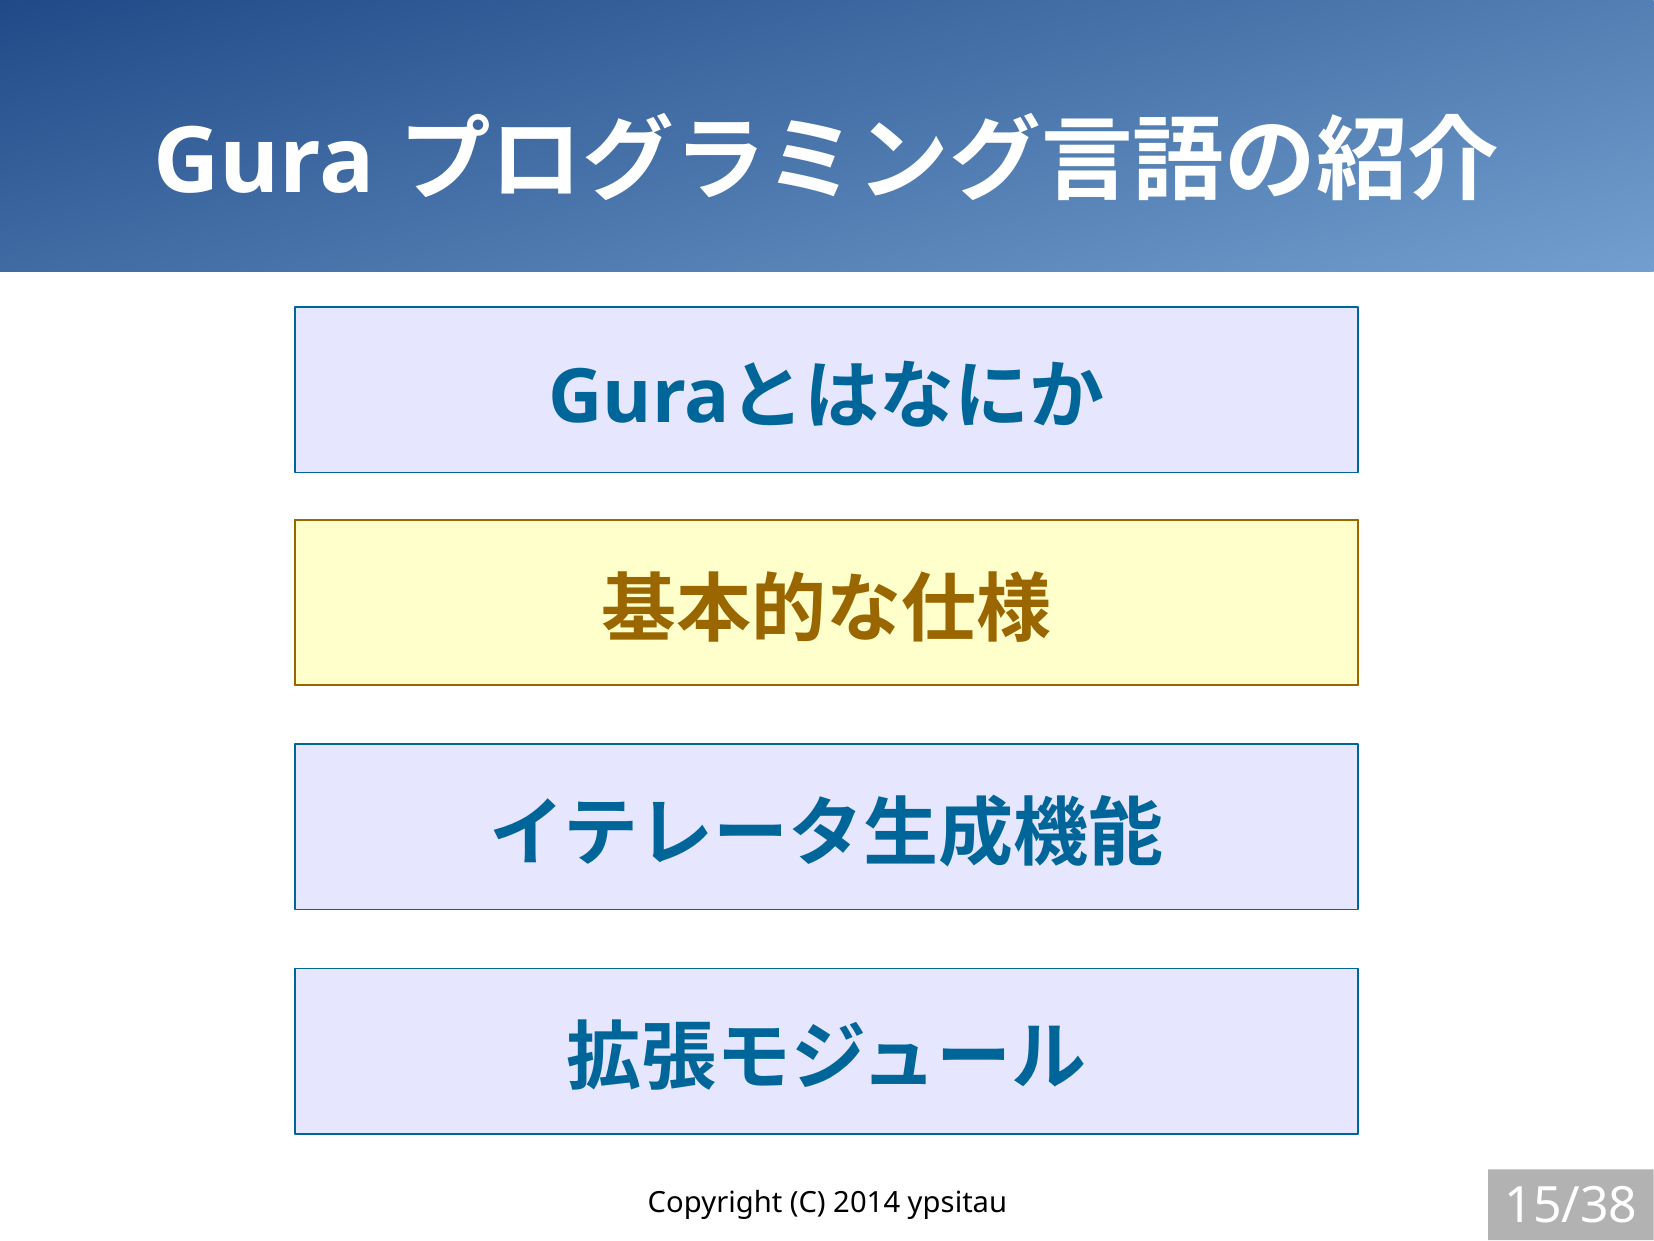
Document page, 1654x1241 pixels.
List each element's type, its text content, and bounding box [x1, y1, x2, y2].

text_box Guraとはなにか [295, 307, 1359, 473]
text_box イテレータ生成機能 [295, 744, 1359, 910]
text_box 基本的な仕様 [295, 519, 1359, 686]
text_box 拡張モジュール [295, 968, 1359, 1134]
title Gura プログラミング言語の紹介 [82, 49, 1571, 257]
